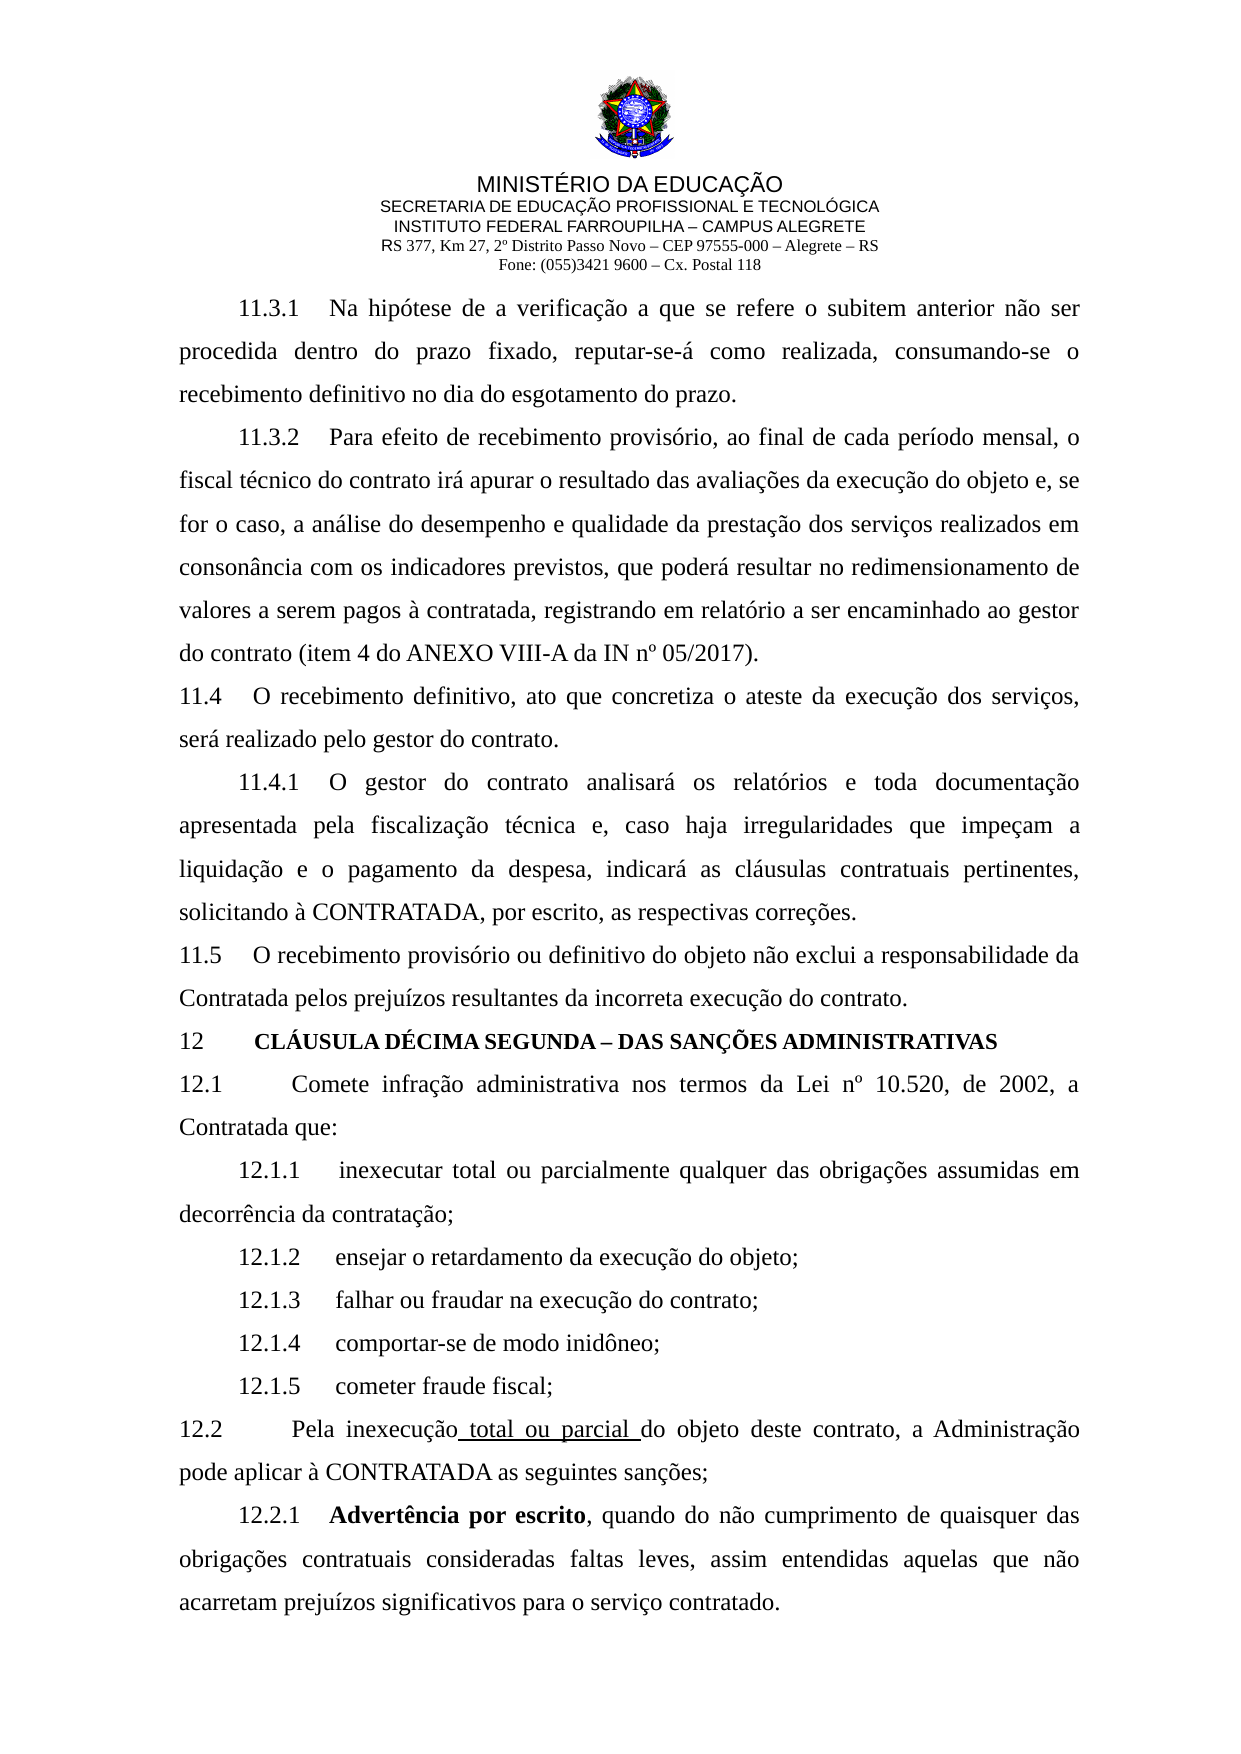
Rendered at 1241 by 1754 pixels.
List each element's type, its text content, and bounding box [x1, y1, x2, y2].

list O recebimento definitivo, ato que concretiza o ateste da execução dos serviços, será realizado pelo gestor do contrato. [179, 681, 1081, 753]
list Pela inexecução total ou parcial do objeto deste contrato, a Administração pode aplicar à CONTRATADA as seguintes sanções; [179, 1414, 1081, 1486]
list Comete infração administrativa nos termos da Lei nº 10.520, de 2002, a Contratada que: [179, 1069, 1081, 1141]
list falhar ou fraudar na execução do contrato; [179, 1285, 1081, 1314]
list O gestor do contrato analisará os relatórios e toda documentação apresentada pela fiscalização técnica e, caso haja irregularidades que impeçam a liquidação e o pagamento da despesa, indicará as cláusulas contratuais pertinentes, solicitando à CONTRATADA, por escrito, as respectivas correções. [179, 767, 1081, 926]
list ensejar o retardamento da execução do objeto; [179, 1242, 1081, 1271]
list Para efeito de recebimento provisório, ao final de cada período mensal, o fiscal técnico do contrato irá apurar o resultado das avaliações da execução do objeto e, se for o caso, a análise do desempenho e qualidade da prestação dos serviços realizados em consonância com os indicadores previstos, que poderá resultar no redimensionamento de valores a serem pagos à contratada, registrando em relatório a ser encaminhado ao gestor do contrato (item 4 do ANEXO VIII-A da IN nº 05/2017). [179, 422, 1081, 667]
list CLÁUSULA DÉCIMA SEGUNDA – DAS SANÇÕES ADMINISTRATIVAS [179, 1026, 1081, 1055]
picture [589, 70, 675, 159]
list Na hipótese de a verificação a que se refere o subitem anterior não ser procedida dentro do prazo fixado, reputar-se-á como realizada, consumando-se o recebimento definitivo no dia do esgotamento do prazo. [179, 293, 1081, 408]
list O recebimento provisório ou definitivo do objeto não exclui a responsabilidade da Contratada pelos prejuízos resultantes da incorreta execução do contrato. [179, 940, 1081, 1012]
list inexecutar total ou parcialmente qualquer das obrigações assumidas em decorrência da contratação; [179, 1156, 1081, 1227]
list Advertência por escrito, quando do não cumprimento de quaisquer das obrigações contratuais consideradas faltas leves, assim entendidas aquelas que não acarretam prejuízos significativos para o serviço contratado. [179, 1501, 1081, 1616]
list comportar-se de modo inidôneo; [179, 1328, 1081, 1357]
list cometer fraude fiscal; [179, 1371, 1081, 1400]
